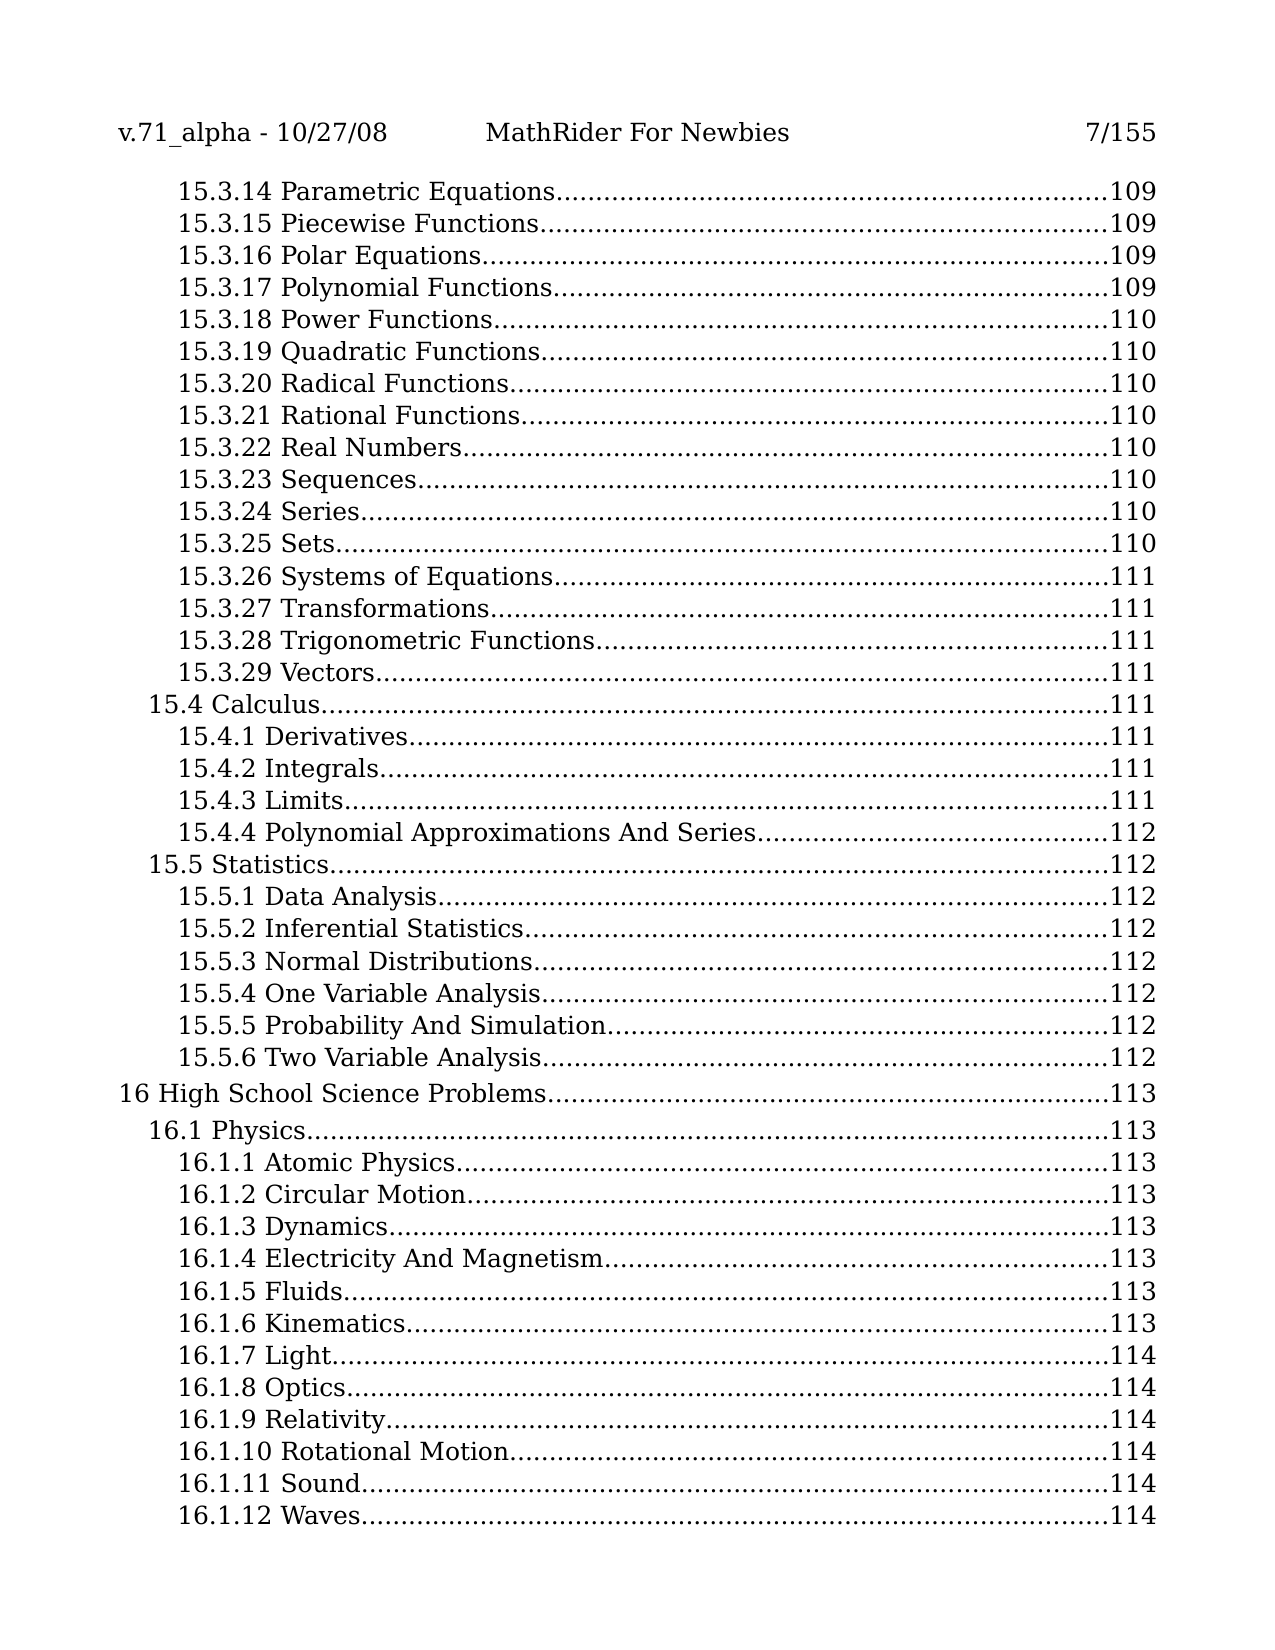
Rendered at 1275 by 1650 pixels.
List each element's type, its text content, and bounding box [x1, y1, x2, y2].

text 16.1.4 Electricity And Magnetism 113 [177, 1245, 1157, 1274]
text 15.5.1 Data Analysis 112 [177, 883, 1157, 912]
text 15.4 Calculus 111 [148, 690, 1157, 719]
text 16.1.3 Dynamics 113 [177, 1213, 1157, 1242]
text 16.1.7 Light 114 [177, 1341, 1157, 1370]
text 15.5.2 Inferential Statistics 112 [177, 915, 1157, 944]
text 15.3.20 Radical Functions 110 [177, 369, 1157, 398]
text 15.5 Statistics 112 [148, 851, 1157, 880]
text 16.1.8 Optics 114 [177, 1373, 1157, 1402]
text 15.4.4 Polynomial Approximations And Series 112 [177, 818, 1157, 848]
text 16.1.9 Relativity 114 [177, 1405, 1157, 1434]
text 15.5.6 Two Variable Analysis 112 [177, 1043, 1157, 1072]
text 15.3.23 Sequences 110 [177, 466, 1157, 495]
text 15.3.29 Vectors 111 [177, 658, 1157, 687]
text 15.4.3 Limits 111 [177, 786, 1157, 816]
text 16.1.10 Rotational Motion 114 [177, 1437, 1157, 1466]
text 16.1.2 Circular Motion 113 [177, 1181, 1157, 1210]
text 15.3.27 Transformations 111 [177, 594, 1157, 623]
text 16.1.12 Waves 114 [177, 1501, 1157, 1531]
text 16.1.1 Atomic Physics 113 [177, 1148, 1157, 1178]
text 16.1.11 Sound 114 [177, 1469, 1157, 1498]
text 15.4.1 Derivatives 111 [177, 722, 1157, 751]
text 16.1.6 Kinematics 113 [177, 1309, 1157, 1338]
text 15.3.15 Piecewise Functions 109 [177, 209, 1157, 238]
text 15.5.5 Probability And Simulation 112 [177, 1011, 1157, 1040]
text 15.3.22 Real Numbers 110 [177, 433, 1157, 463]
text 16 High School Science Problems 113 [118, 1080, 1157, 1109]
text 15.3.14 Parametric Equations 109 [177, 177, 1157, 206]
text 15.3.21 Rational Functions 110 [177, 401, 1157, 431]
text 15.3.18 Power Functions 110 [177, 305, 1157, 334]
text 15.3.19 Quadratic Functions 110 [177, 337, 1157, 366]
text 15.3.26 Systems of Equations 111 [177, 562, 1157, 591]
text 16.1.5 Fluids 113 [177, 1277, 1157, 1306]
text 15.5.3 Normal Distributions 112 [177, 947, 1157, 976]
text 15.3.25 Sets 110 [177, 530, 1157, 559]
text 16.1 Physics 113 [148, 1116, 1157, 1146]
text 15.3.17 Polynomial Functions 109 [177, 273, 1157, 302]
text 15.3.16 Polar Equations 109 [177, 241, 1157, 270]
text 15.4.2 Integrals 111 [177, 754, 1157, 783]
text 15.3.28 Trigonometric Functions 111 [177, 626, 1157, 655]
text 15.5.4 One Variable Analysis 112 [177, 979, 1157, 1008]
text 15.3.24 Series 110 [177, 498, 1157, 527]
